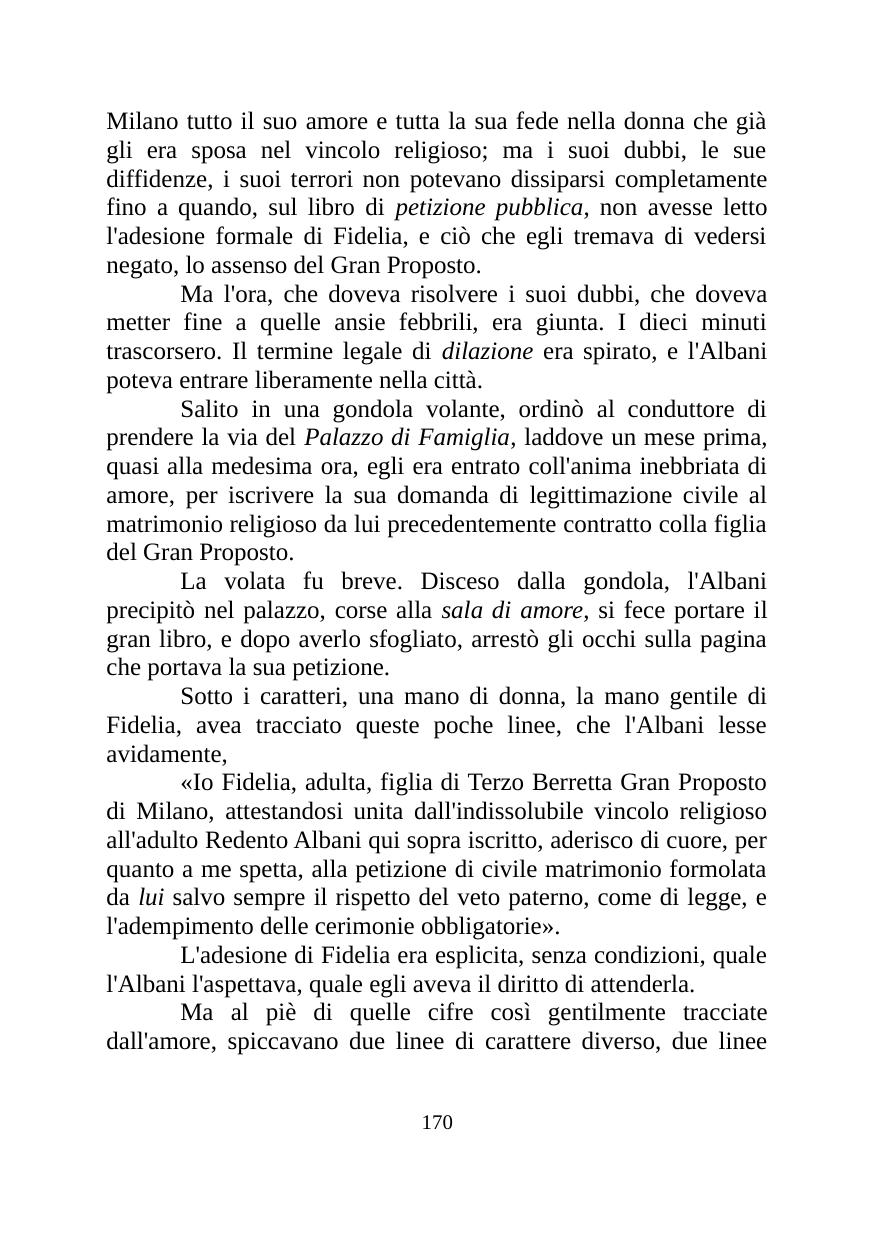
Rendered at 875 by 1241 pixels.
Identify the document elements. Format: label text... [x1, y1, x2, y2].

text Ma l'ora, che doveva risolvere i suoi dubbi, che doveva metter fine a quelle ansie febbrili, era giunta. I dieci minuti trascorsero. Il termine legale di dilazione era spirato, e l'Albani poteva entrare liberamente nella città. [106, 279, 768, 394]
text L'adesione di Fidelia era esplicita, senza condizioni, quale l'Albani l'aspettava, quale egli aveva il diritto di attenderla. [106, 940, 768, 997]
text Sotto i caratteri, una mano di donna, la mano gentile di Fidelia, avea tracciato queste poche linee, che l'Albani lesse avidamente, [106, 681, 768, 767]
text Milano tutto il suo amore e tutta la sua fede nella donna che già gli era sposa nel vincolo religioso; ma i suoi dubbi, le sue diffidenze, i suoi terrori non potevano dissiparsi completamente fino a quando, sul libro di petizione pubblica, non avesse letto l'adesione formale di Fidelia, e ciò che egli tremava di vedersi negato, lo assenso del Gran Proposto. [106, 106, 768, 279]
text Ma al piè di quelle cifre così gentilmente tracciate dall'amore, spiccavano due linee di carattere diverso, due linee [106, 997, 768, 1055]
text «Io Fidelia, adulta, figlia di Terzo Berretta Gran Proposto di Milano, attestandosi unita dall'indissolubile vincolo religioso all'adulto Redento Albani qui sopra iscritto, aderisco di cuore, per quanto a me spetta, alla petizione di civile matrimonio formolata da lui salvo sempre il rispetto del veto paterno, come di legge, e l'adempimento delle cerimonie obbligatorie». [106, 767, 768, 940]
text Salito in una gondola volante, ordinò al conduttore di prendere la via del Palazzo di Famiglia, laddove un mese prima, quasi alla medesima ora, egli era entrato coll'anima inebbriata di amore, per iscrivere la sua domanda di legittimazione civile al matrimonio religioso da lui precedentemente contratto colla figlia del Gran Proposto. [106, 394, 768, 566]
text La volata fu breve. Disceso dalla gondola, l'Albani precipitò nel palazzo, corse alla sala di amore, si fece portare il gran libro, e dopo averlo sfogliato, arrestò gli occhi sulla pagina che portava la sua petizione. [106, 566, 768, 681]
